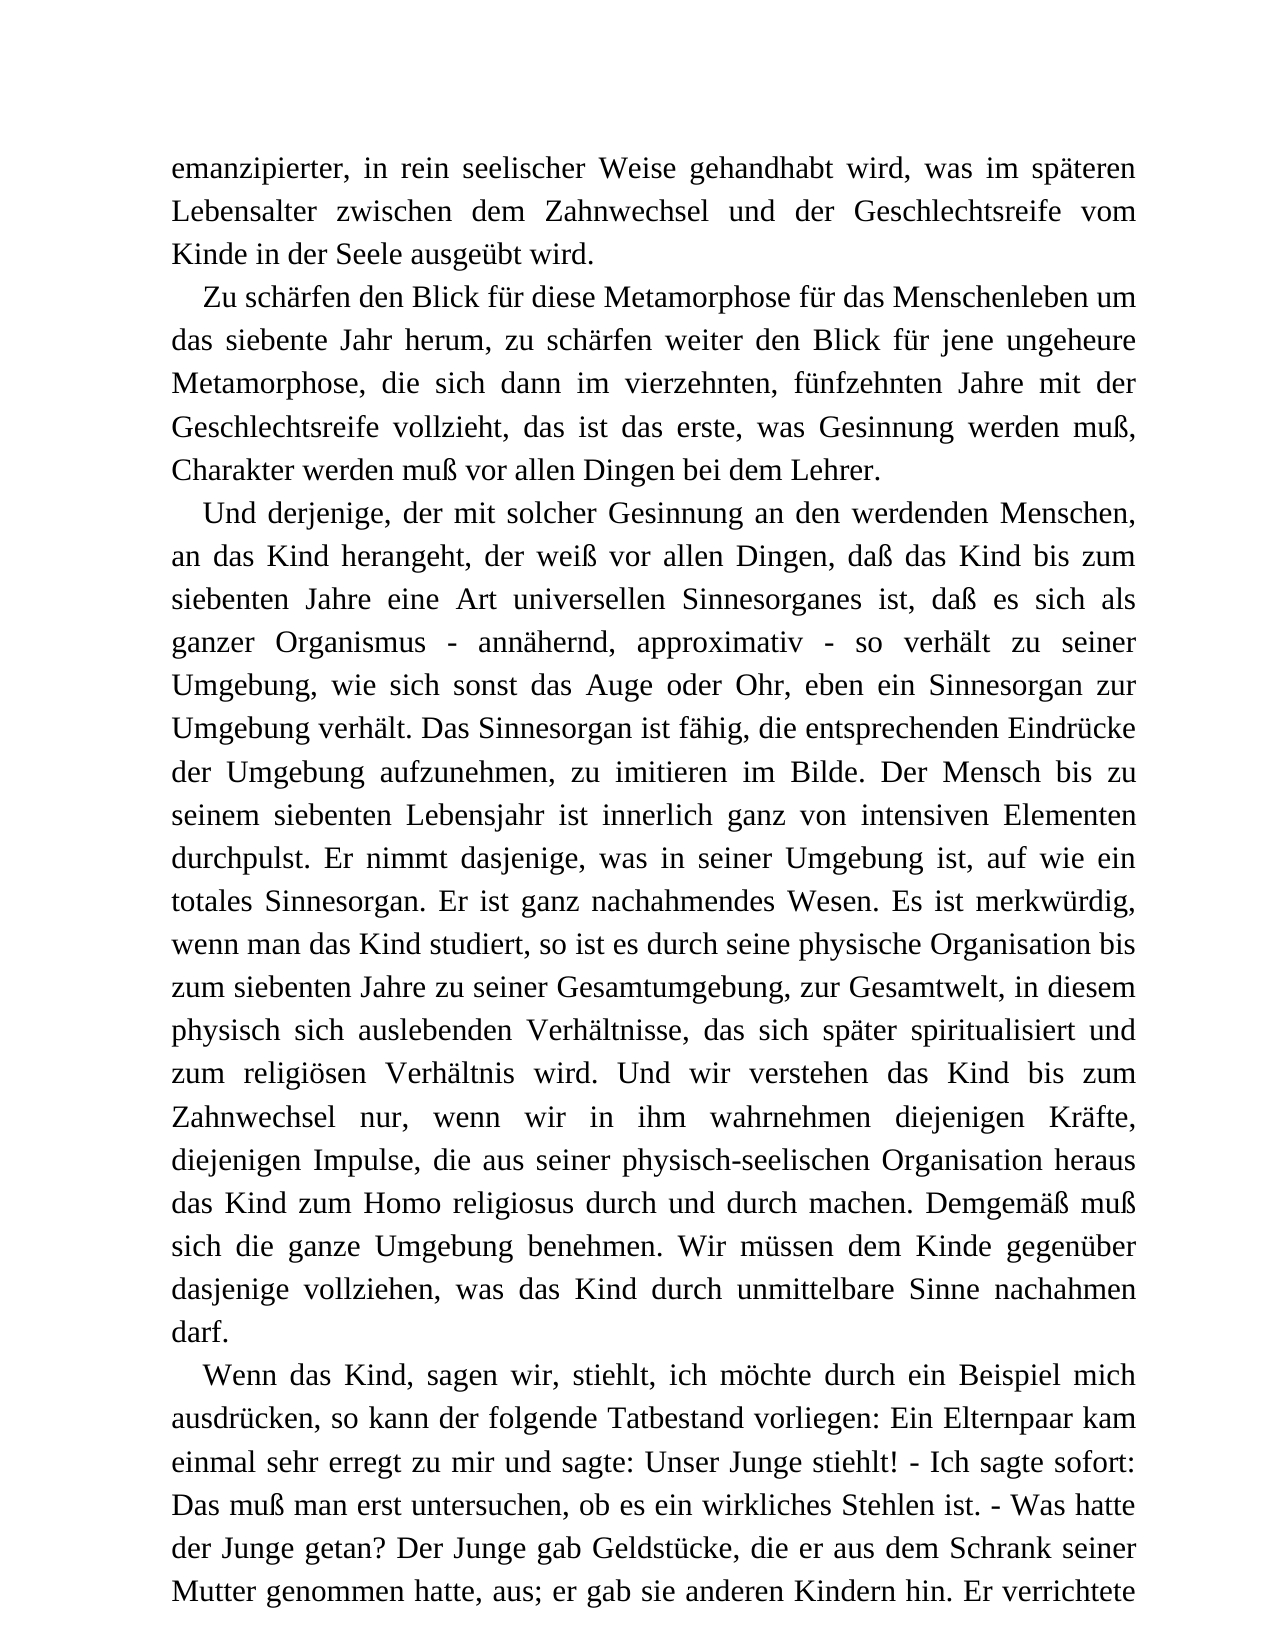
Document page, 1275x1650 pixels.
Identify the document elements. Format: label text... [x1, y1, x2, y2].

text emanzipierter, in rein seelischer Weise gehandhabt wird, was im späteren Lebensalter zwischen dem Zahnwechsel und der Geschlechtsreife vom Kinde in der Seele ausgeübt wird. [171, 149, 1137, 271]
text Wenn das Kind, sagen wir, stiehlt, ich möchte durch ein Beispiel mich ausdrücken, so kann der folgende Tatbestand vorliegen: Ein Elternpaar kam einmal sehr erregt zu mir und sagte: Unser Junge stiehlt! - Ich sagte sofort: Das muß man erst untersuchen, ob es ein wirkliches Stehlen ist. - Was hatte der Junge getan? Der Junge gab Geldstücke, die er aus dem Schrank seiner Mutter genommen hatte, aus; er gab sie anderen Kindern hin. Er verrichtete [171, 1357, 1137, 1608]
text Zu schärfen den Blick für diese Metamorphose für das Menschenleben um das siebente Jahr herum, zu schärfen weiter den Blick für jene ungeheure Metamorphose, die sich dann im vierzehnten, fünfzehnten Jahre mit der Geschlechtsreife vollzieht, das ist das erste, was Gesinnung werden muß, Charakter werden muß vor allen Dingen bei dem Lehrer. [171, 278, 1137, 487]
text Und derjenige, der mit solcher Gesinnung an den werdenden Menschen, an das Kind herangeht, der weiß vor allen Dingen, daß das Kind bis zum siebenten Jahre eine Art universellen Sinnesorganes ist, daß es sich als ganzer Organismus - annähernd, approximativ - so verhält zu seiner Umgebung, wie sich sonst das Auge oder Ohr, eben ein Sinnesorgan zur Umgebung verhält. Das Sinnesorgan ist fähig, die entsprechenden Eindrücke der Umgebung aufzunehmen, zu imitieren im Bilde. Der Mensch bis zu seinem siebenten Lebensjahr ist innerlich ganz von intensiven Elementen durchpulst. Er nimmt dasjenige, was in seiner Umgebung ist, auf wie ein totales Sinnesorgan. Er ist ganz nachahmendes Wesen. Es ist merkwürdig, wenn man das Kind studiert, so ist es durch seine physische Organisation bis zum siebenten Jahre zu seiner Gesamtumgebung, zur Gesamtwelt, in diesem physisch sich auslebenden Verhältnisse, das sich später spiritualisiert und zum religiösen Verhältnis wird. Und wir verstehen das Kind bis zum Zahnwechsel nur, wenn wir in ihm wahrnehmen diejenigen Kräfte, diejenigen Impulse, die aus seiner physisch-seelischen Organisation heraus das Kind zum Homo religiosus durch und durch machen. Demgemäß muß sich die ganze Umgebung benehmen. Wir müssen dem Kinde gegenüber dasjenige vollziehen, was das Kind durch unmittelbare Sinne nachahmen darf. [171, 494, 1137, 1349]
